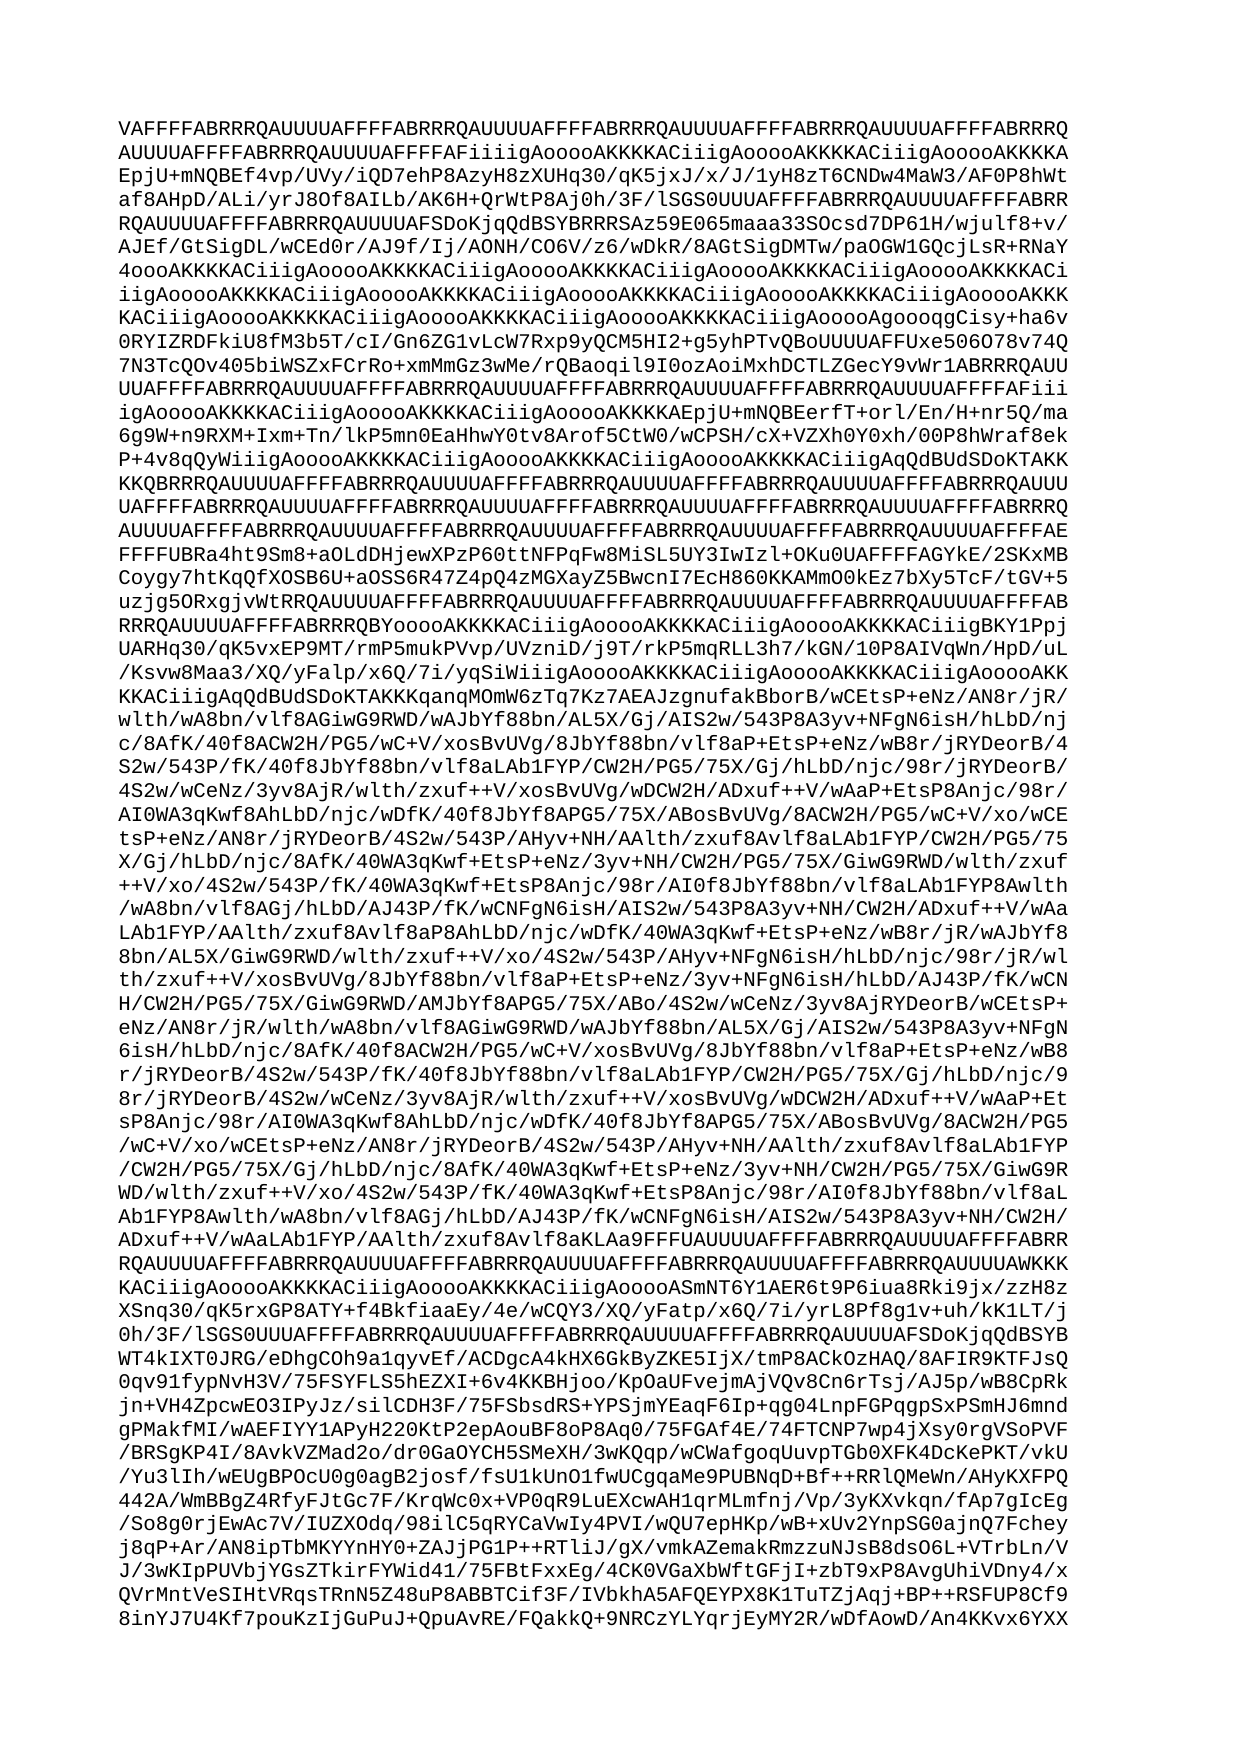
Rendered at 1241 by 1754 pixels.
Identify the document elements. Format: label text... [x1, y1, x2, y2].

text RQAUUUUAFFFFABRRRQAUUUUAFFFFABRRRQAUUUUAFFFFABRRRQAUUUUAFFFFABRRRQAUUUUAWKKK [118, 1253, 1122, 1277]
text /CW2H/PG5/75X/Gj/hLbD/njc/8AfK/40WA3qKwf+EtsP+eNz/3yv+NH/CW2H/PG5/75X/GiwG9R [118, 1158, 1122, 1182]
text UUAFFFFABRRRQAUUUUAFFFFABRRRQAUUUUAFFFFABRRRQAUUUUAFFFFABRRRQAUUUUAFFFFAFiii [118, 378, 1122, 402]
text S2w/543P/fK/40f8JbYf88bn/vlf8aLAb1FYP/CW2H/PG5/75X/Gj/hLbD/njc/98r/jRYDeorB/ [118, 757, 1122, 780]
text RRRQAUUUUAFFFFABRRRQBYooooAKKKKACiiigAooooAKKKKACiiigAooooAKKKKACiiigBKY1Ppj [118, 615, 1122, 638]
text 4S2w/wCeNz/3yv8AjR/wlth/zxuf++V/xosBvUVg/wDCW2H/ADxuf++V/wAaP+EtsP8Anjc/98r/ [118, 780, 1122, 804]
text tsP+eNz/AN8r/jRYDeorB/4S2w/543P/AHyv+NH/AAlth/zxuf8Avlf8aLAb1FYP/CW2H/PG5/75 [118, 827, 1122, 851]
text KACiiigAooooAKKKKACiiigAooooAKKKKACiiigAooooASmNT6Y1AER6t9P6iua8Rki9jx/zzH8z [118, 1277, 1122, 1300]
text P+4v8qQyWiiigAooooAKKKKACiiigAooooAKKKKACiiigAooooAKKKKACiiigAqQdBUdSDoKTAKK [118, 449, 1122, 473]
text 0h/3F/lSGS0UUUAFFFFABRRRQAUUUUAFFFFABRRRQAUUUUAFFFFABRRRQAUUUUAFSDoKjqQdBSYB [118, 1324, 1122, 1348]
text gPMakfMI/wAEFIYY1APyH220KtP2epAouBF8oP8Aq0/75FGAf4E/74FTCNP7wp4jXsy0rgVSoPVF [118, 1419, 1122, 1442]
text RQAUUUUAFFFFABRRRQAUUUUAFSDoKjqQdBSYBRRRSAz59E065maaa33SOcsd7DP61H/wjulf8+v/ [118, 213, 1122, 236]
text H/CW2H/PG5/75X/GiwG9RWD/AMJbYf8APG5/75X/ABo/4S2w/wCeNz/3yv8AjRYDeorB/wCEtsP+ [118, 993, 1122, 1017]
text wlth/wA8bn/vlf8AGiwG9RWD/wAJbYf88bn/AL5X/Gj/AIS2w/543P8A3yv+NFgN6isH/hLbD/nj [118, 709, 1122, 733]
text sP8Anjc/98r/AI0WA3qKwf8AhLbD/njc/wDfK/40f8JbYf8APG5/75X/ABosBvUVg/8ACW2H/PG5 [118, 1111, 1122, 1135]
text 8inYJ7U4Kf7pouKzIjGuPuJ+QpuAvRE/FQakkQ+9NRCzYLYqrjEyMY2R/wDfAowD/An4KKvx6YXX [118, 1608, 1122, 1631]
text UAFFFFABRRRQAUUUUAFFFFABRRRQAUUUUAFFFFABRRRQAUUUUAFFFFABRRRQAUUUUAFFFFABRRRQ [118, 496, 1122, 520]
text WD/wlth/zxuf++V/xo/4S2w/543P/fK/40WA3qKwf+EtsP8Anjc/98r/AI0f8JbYf88bn/vlf8aL [118, 1182, 1122, 1206]
text r/jRYDeorB/4S2w/543P/fK/40f8JbYf88bn/vlf8aLAb1FYP/CW2H/PG5/75X/Gj/hLbD/njc/9 [118, 1064, 1122, 1088]
text AUUUUAFFFFABRRRQAUUUUAFFFFABRRRQAUUUUAFFFFABRRRQAUUUUAFFFFABRRRQAUUUUAFFFFAE [118, 520, 1122, 544]
text 6g9W+n9RXM+Ixm+Tn/lkP5mn0EaHhwY0tv8Arof5CtW0/wCPSH/cX+VZXh0Y0xh/00P8hWraf8ek [118, 426, 1122, 449]
text LAb1FYP/AAlth/zxuf8Avlf8aP8AhLbD/njc/wDfK/40WA3qKwf+EtsP+eNz/wB8r/jR/wAJbYf8 [118, 922, 1122, 946]
text QVrMntVeSIHtVRqsTRnN5Z48uP8ABBTCif3F/IVbkhA5AFQEYPX8K1TuTZjAqj+BP++RSFUP8Cf9 [118, 1584, 1122, 1608]
text eNz/AN8r/jR/wlth/wA8bn/vlf8AGiwG9RWD/wAJbYf88bn/AL5X/Gj/AIS2w/543P8A3yv+NFgN [118, 1017, 1122, 1040]
text ADxuf++V/wAaLAb1FYP/AAlth/zxuf8Avlf8aKLAa9FFFUAUUUUAFFFFABRRRQAUUUUAFFFFABRR [118, 1229, 1122, 1253]
text UARHq30/qK5vxEP9MT/rmP5mukPVvp/UVzniD/j9T/rkP5mqRLL3h7/kGN/10P8AIVqWn/HpD/uL [118, 638, 1122, 662]
text WT4kIXT0JRG/eDhgCOh9a1qyvEf/ACDgcA4kHX6GkByZKE5IjX/tmP8ACkOzHAQ/8AFIR9KTFJsQ [118, 1348, 1122, 1371]
text Coygy7htKqQfXOSB6U+aOSS6R47Z4pQ4zMGXayZ5BwcnI7EcH860KKAMmO0kEz7bXy5TcF/tGV+5 [118, 567, 1122, 591]
text /Yu3lIh/wEUgBPOcU0g0agB2josf/fsU1kUnO1fwUCgqaMe9PUBNqD+Bf++RRlQMeWn/AHyKXFPQ [118, 1466, 1122, 1489]
text AJEf/GtSigDL/wCEd0r/AJ9f/Ij/AONH/CO6V/z6/wDkR/8AGtSigDMTw/paOGW1GQcjLsR+RNaY [118, 236, 1122, 260]
text /BRSgKP4I/8AvkVZMad2o/dr0GaOYCH5SMeXH/3wKQqp/wCWafgoqUuvpTGb0XFK4DcKePKT/vkU [118, 1442, 1122, 1466]
text 0RYIZRDFkiU8fM3b5T/cI/Gn6ZG1vLcW7Rxp9yQCM5HI2+g5yhPTvQBoUUUUAFFUxe506O78v74Q [118, 331, 1122, 354]
text jn+VH4ZpcwEO3IPyJz/silCDH3F/75FSbsdRS+YPSjmYEaqF6Ip+qg04LnpFGPqgpSxPSmHJ6mnd [118, 1395, 1122, 1419]
text /Ksvw8Maa3/XQ/yFalp/x6Q/7i/yqSiWiiigAooooAKKKKACiiigAooooAKKKKACiiigAooooAKK [118, 662, 1122, 686]
text 4oooAKKKKACiiigAooooAKKKKACiiigAooooAKKKKACiiigAooooAKKKKACiiigAooooAKKKKACi [118, 260, 1122, 284]
text af8AHpD/ALi/yrJ8Of8AILb/AK6H+QrWtP8Aj0h/3F/lSGS0UUUAFFFFABRRRQAUUUUAFFFFABRR [118, 189, 1122, 213]
text /wA8bn/vlf8AGj/hLbD/AJ43P/fK/wCNFgN6isH/AIS2w/543P8A3yv+NH/CW2H/ADxuf++V/wAa [118, 898, 1122, 922]
text 0qv91fypNvH3V/75FSYFLS5hEZXI+6v4KKBHjoo/KpOaUFvejmAjVQv8Cn6rTsj/AJ5p/wB8CpRk [118, 1371, 1122, 1395]
text AI0WA3qKwf8AhLbD/njc/wDfK/40f8JbYf8APG5/75X/ABosBvUVg/8ACW2H/PG5/wC+V/xo/wCE [118, 804, 1122, 827]
text th/zxuf++V/xosBvUVg/8JbYf88bn/vlf8aP+EtsP+eNz/3yv+NFgN6isH/hLbD/AJ43P/fK/wCN [118, 969, 1122, 993]
text ++V/xo/4S2w/543P/fK/40WA3qKwf+EtsP8Anjc/98r/AI0f8JbYf88bn/vlf8aLAb1FYP8Awlth [118, 875, 1122, 898]
text X/Gj/hLbD/njc/8AfK/40WA3qKwf+EtsP+eNz/3yv+NH/CW2H/PG5/75X/GiwG9RWD/wlth/zxuf [118, 851, 1122, 875]
text j8qP+Ar/AN8ipTbMKYYnHY0+ZAJjPG1P++RTliJ/gX/vmkAZemakRmzzuNJsB8dsO6L+VTrbLn/V [118, 1537, 1122, 1561]
text c/8AfK/40f8ACW2H/PG5/wC+V/xosBvUVg/8JbYf88bn/vlf8aP+EtsP+eNz/wB8r/jRYDeorB/4 [118, 733, 1122, 757]
text 6isH/hLbD/njc/8AfK/40f8ACW2H/PG5/wC+V/xosBvUVg/8JbYf88bn/vlf8aP+EtsP+eNz/wB8 [118, 1040, 1122, 1064]
text J/3wKIpPUVbjYGsZTkirFYWid41/75FBtFxxEg/4CK0VGaXbWftGFjI+zbT9xP8AvgUhiVDny4/x [118, 1561, 1122, 1584]
text igAooooAKKKKACiiigAooooAKKKKACiiigAooooAKKKKAEpjU+mNQBEerfT+orl/En/H+nr5Q/ma [118, 402, 1122, 426]
text uzjg5ORxgjvWtRRQAUUUUAFFFFABRRRQAUUUUAFFFFABRRRQAUUUUAFFFFABRRRQAUUUUAFFFFAB [118, 591, 1122, 615]
text FFFFUBRa4ht9Sm8+aOLdDHjewXPzP60ttNFPqFw8MiSL5UY3IwIzl+OKu0UAFFFFAGYkE/2SKxMB [118, 544, 1122, 567]
text KACiiigAooooAKKKKACiiigAooooAKKKKACiiigAooooAKKKKACiiigAooooAgoooqgCisy+ha6v [118, 307, 1122, 331]
text KKQBRRRQAUUUUAFFFFABRRRQAUUUUAFFFFABRRRQAUUUUAFFFFABRRRQAUUUUAFFFFABRRRQAUUU [118, 473, 1122, 496]
text 8bn/AL5X/GiwG9RWD/wlth/zxuf++V/xo/4S2w/543P/AHyv+NFgN6isH/hLbD/njc/98r/jR/wl [118, 946, 1122, 969]
text 442A/WmBBgZ4RfyFJtGc7F/KrqWc0x+VP0qR9LuEXcwAH1qrMLmfnj/Vp/3yKXvkqn/fAp7gIcEg [118, 1489, 1122, 1513]
text XSnq30/qK5rxGP8ATY+f4BkfiaaEy/4e/wCQY3/XQ/yFatp/x6Q/7i/yrL8Pf8g1v+uh/kK1LT/j [118, 1300, 1122, 1324]
text /wC+V/xo/wCEtsP+eNz/AN8r/jRYDeorB/4S2w/543P/AHyv+NH/AAlth/zxuf8Avlf8aLAb1FYP [118, 1135, 1122, 1158]
text Ab1FYP8Awlth/wA8bn/vlf8AGj/hLbD/AJ43P/fK/wCNFgN6isH/AIS2w/543P8A3yv+NH/CW2H/ [118, 1206, 1122, 1229]
text EpjU+mNQBEf4vp/UVy/iQD7ehP8AzyH8zXUHq30/qK5jxJ/x/J/1yH8zT6CNDw4MaW3/AF0P8hWt [118, 165, 1122, 189]
text 8r/jRYDeorB/4S2w/wCeNz/3yv8AjR/wlth/zxuf++V/xosBvUVg/wDCW2H/ADxuf++V/wAaP+Et [118, 1088, 1122, 1111]
text 7N3TcQOv405biWSZxFCrRo+xmMmGz3wMe/rQBaoqil9I0ozAoiMxhDCTLZGecY9vWr1ABRRRQAUU [118, 354, 1122, 378]
text VAFFFFABRRRQAUUUUAFFFFABRRRQAUUUUAFFFFABRRRQAUUUUAFFFFABRRRQAUUUUAFFFFABRRRQ [118, 118, 1122, 142]
text iigAooooAKKKKACiiigAooooAKKKKACiiigAooooAKKKKACiiigAooooAKKKKACiiigAooooAKKK [118, 284, 1122, 307]
text KKACiiigAqQdBUdSDoKTAKKKqanqMOmW6zTq7Kz7AEAJzgnufakBborB/wCEtsP+eNz/AN8r/jR/ [118, 686, 1122, 709]
text /So8g0rjEwAc7V/IUZXOdq/98ilC5qRYCaVwIy4PVI/wQU7epHKp/wB+xUv2YnpSG0ajnQ7Fchey [118, 1513, 1122, 1537]
text AUUUUAFFFFABRRRQAUUUUAFFFFAFiiiigAooooAKKKKACiiigAooooAKKKKACiiigAooooAKKKKA [118, 142, 1122, 165]
